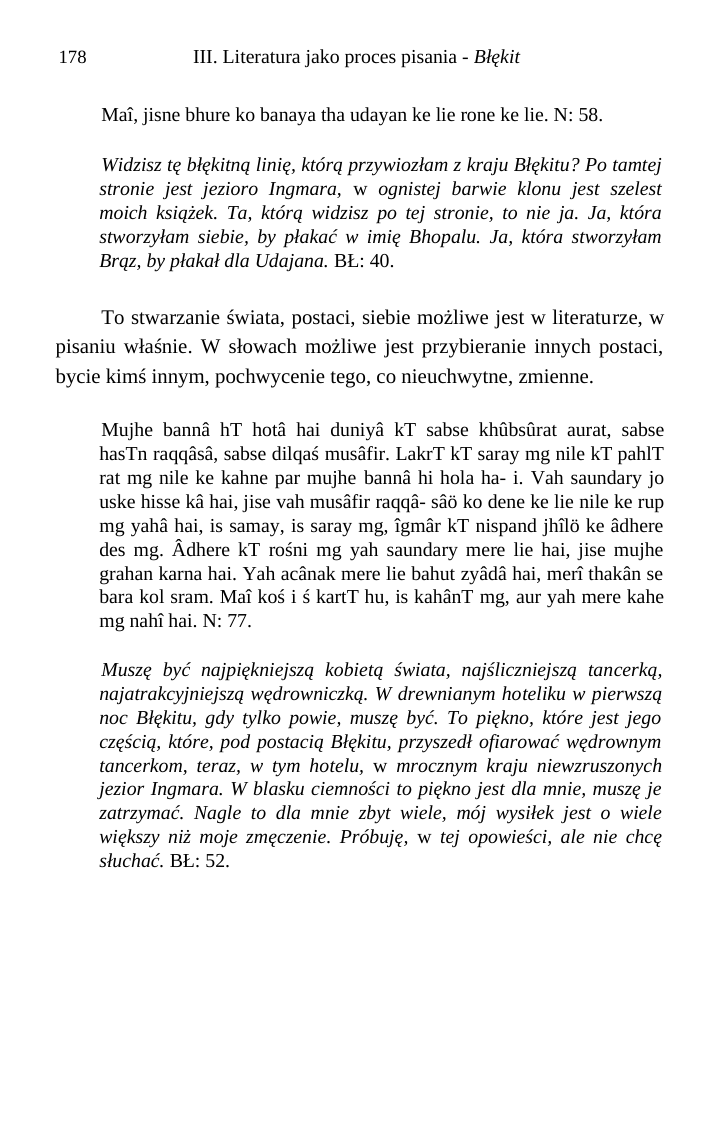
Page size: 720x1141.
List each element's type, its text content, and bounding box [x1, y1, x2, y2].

text 178 [58, 46, 90, 67]
text To stwarzanie świata, postaci, siebie możliwe jest w literatu­rze, w pisaniu właśnie. W słowach możliwe jest przybieranie innych postaci, bycie kimś innym, pochwycenie tego, co nie­uchwytne, zmienne. [55, 305, 664, 388]
text Widzisz tę błękitną linię, którą przywiozłam z kraju Błękitu? Po tamtej stronie jest jezioro Ingmara, w ognistej barwie klonu jest szelest moich książek. Ta, którą widzisz po tej stronie, to nie ja. Ja, która stworzyłam siebie, by płakać w imię Bhopalu. Ja, która stworzyłam Brąz, by płakał dla Udajana. BŁ: 40. [99, 153, 664, 272]
text Maî, jisne bhure ko banaya tha udayan ke lie rone ke lie. N: 58. [99, 103, 664, 126]
text III. Literatura jako proces pisania - Błękit [193, 45, 529, 68]
text Mujhe bannâ hT hotâ hai duniyâ kT sabse khûbsûrat aurat, sabse hasTn raqqâsâ, sabse dilqaś musâfir. LakrT kT saray mg nile kT pahlT rat mg nile ke kahne par mujhe bannâ hi hola ha- i. Vah saundary jo uske hisse kâ hai, jise vah musâfir raqqâ- sâö ko dene ke lie nile ke rup mg yahâ hai, is samay, is saray mg, îgmâr kT nispand jhîlö ke âdhere des mg. Âdhere kT rośni mg yah saundary mere lie hai, jise mujhe grahan karna hai. Yah acânak mere lie bahut zyâdâ hai, merî thakân se bara kol sram. Maî koś i ś kartT hu, is kahânT mg, aur yah mere kahe mg nahî hai. N: 77. [99, 418, 664, 632]
text Muszę być najpiękniejszą kobietą świata, najśliczniejszą tan­cerką, najatrakcyjniejszą wędrowniczką. W drewnianym ho­teliku w pierwszą noc Błękitu, gdy tylko powie, muszę być. To piękno, które jest jego częścią, które, pod postacią Błękitu, przyszedł ofiarować wędrownym tancerkom, teraz, w tym ho­telu, w mrocznym kraju niewzruszonych jezior Ingmara. W blasku ciemności to piękno jest dla mnie, muszę je zatrzy­mać. Nagle to dla mnie zbyt wiele, mój wysiłek jest o wiele większy niż moje zmęczenie. Próbuję, w tej opowieści, ale nie chcę słuchać. BŁ: 52. [99, 658, 664, 872]
